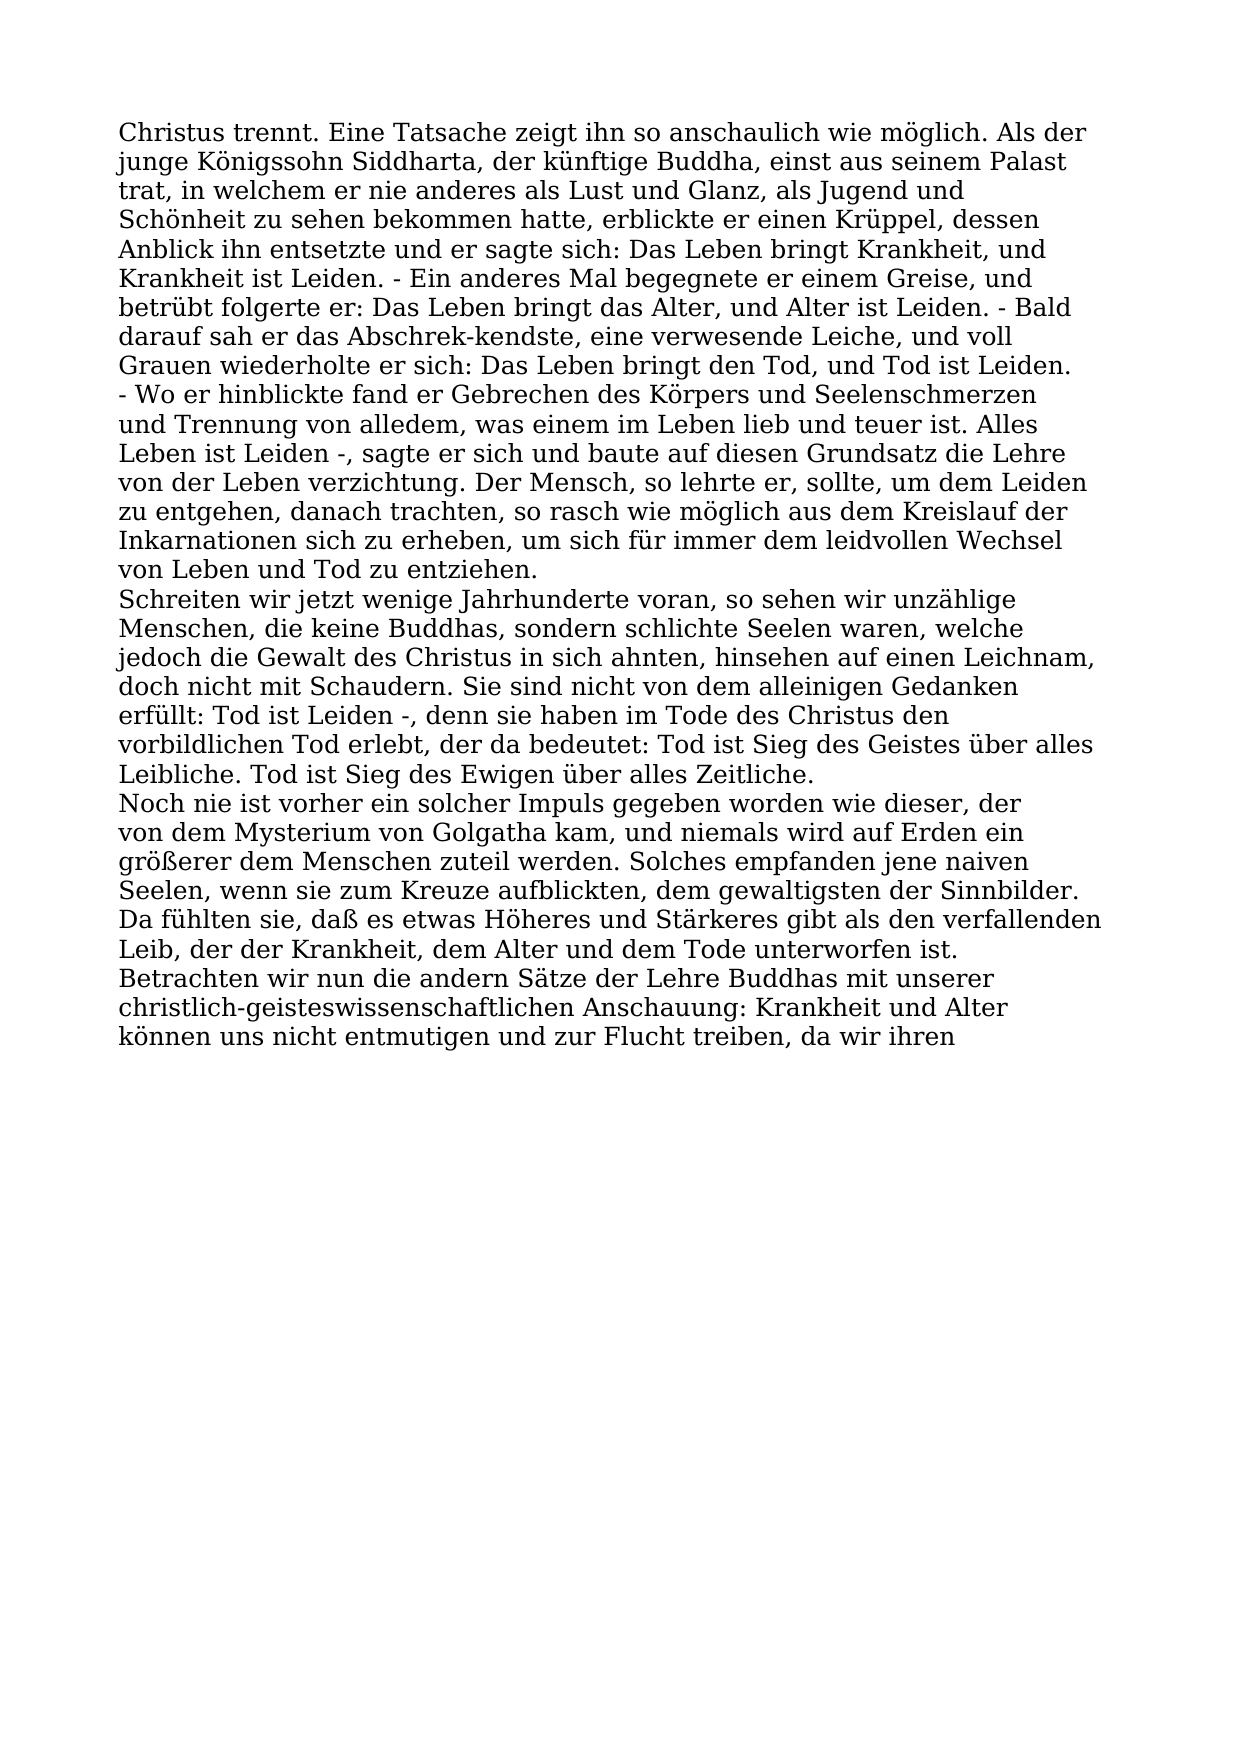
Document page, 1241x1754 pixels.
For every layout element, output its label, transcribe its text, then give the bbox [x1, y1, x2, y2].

text von der Leben verzichtung. Der Mensch, so lehrte er, sollte, um dem Leiden [118, 468, 1122, 497]
text erfüllt: Tod ist Leiden -, denn sie haben im Tode des Christus den [118, 701, 1122, 731]
text junge Königssohn Siddharta, der künftige Buddha, einst aus seinem Palast [118, 147, 1122, 176]
text von dem Mysterium von Golgatha kam, und niemals wird auf Erden ein [118, 818, 1122, 847]
text können uns nicht entmutigen und zur Flucht treiben, da wir ihren [118, 1022, 1122, 1051]
text von Leben und Tod zu entziehen. [118, 556, 1122, 585]
text Schreiten wir jetzt wenige Jahrhunderte voran, so sehen wir unzählige [118, 585, 1122, 614]
text zu entgehen, danach trachten, so rasch wie möglich aus dem Kreislauf der [118, 497, 1122, 526]
text - Wo er hinblickte fand er Gebrechen des Körpers und Seelenschmerzen [118, 381, 1122, 410]
text Da fühlten sie, daß es etwas Höheres und Stärkeres gibt als den verfallenden [118, 906, 1122, 935]
text Grauen wiederholte er sich: Das Leben bringt den Tod, und Tod ist Leiden. [118, 351, 1122, 381]
text größerer dem Menschen zuteil werden. Solches empfanden jene naiven [118, 847, 1122, 876]
text Christus trennt. Eine Tatsache zeigt ihn so anschaulich wie möglich. Als der [118, 118, 1122, 147]
text Anblick ihn entsetzte und er sagte sich: Das Leben bringt Krankheit, und [118, 235, 1122, 264]
text trat, in welchem er nie anderes als Lust und Glanz, als Jugend und [118, 176, 1122, 206]
text Betrachten wir nun die andern Sätze der Lehre Buddhas mit unserer [118, 964, 1122, 993]
text betrübt folgerte er: Das Leben bringt das Alter, und Alter ist Leiden. - Bald [118, 293, 1122, 322]
text Seelen, wenn sie zum Kreuze aufblickten, dem gewaltigsten der Sinnbilder. [118, 876, 1122, 906]
text Inkarnationen sich zu erheben, um sich für immer dem leidvollen Wechsel [118, 526, 1122, 556]
text doch nicht mit Schaudern. Sie sind nicht von dem alleinigen Gedanken [118, 672, 1122, 701]
text Leib, der der Krankheit, dem Alter und dem Tode unterworfen ist. [118, 935, 1122, 964]
text Schönheit zu sehen bekommen hatte, erblickte er einen Krüppel, dessen [118, 206, 1122, 235]
text darauf sah er das Abschrek-kendste, eine verwesende Leiche, und voll [118, 322, 1122, 351]
text und Trennung von alledem, was einem im Leben lieb und teuer ist. Alles [118, 410, 1122, 439]
text christlich-geisteswissenschaftlichen Anschauung: Krankheit und Alter [118, 993, 1122, 1022]
text Leibliche. Tod ist Sieg des Ewigen über alles Zeitliche. [118, 760, 1122, 789]
text Leben ist Leiden -, sagte er sich und baute auf diesen Grundsatz die Lehre [118, 439, 1122, 468]
text Krankheit ist Leiden. - Ein anderes Mal begegnete er einem Greise, und [118, 264, 1122, 293]
text vorbildlichen Tod erlebt, der da bedeutet: Tod ist Sieg des Geistes über alles [118, 731, 1122, 760]
text Noch nie ist vorher ein solcher Impuls gegeben worden wie dieser, der [118, 789, 1122, 818]
text Menschen, die keine Buddhas, sondern schlichte Seelen waren, welche [118, 614, 1122, 643]
text jedoch die Gewalt des Christus in sich ahnten, hinsehen auf einen Leichnam, [118, 643, 1122, 672]
